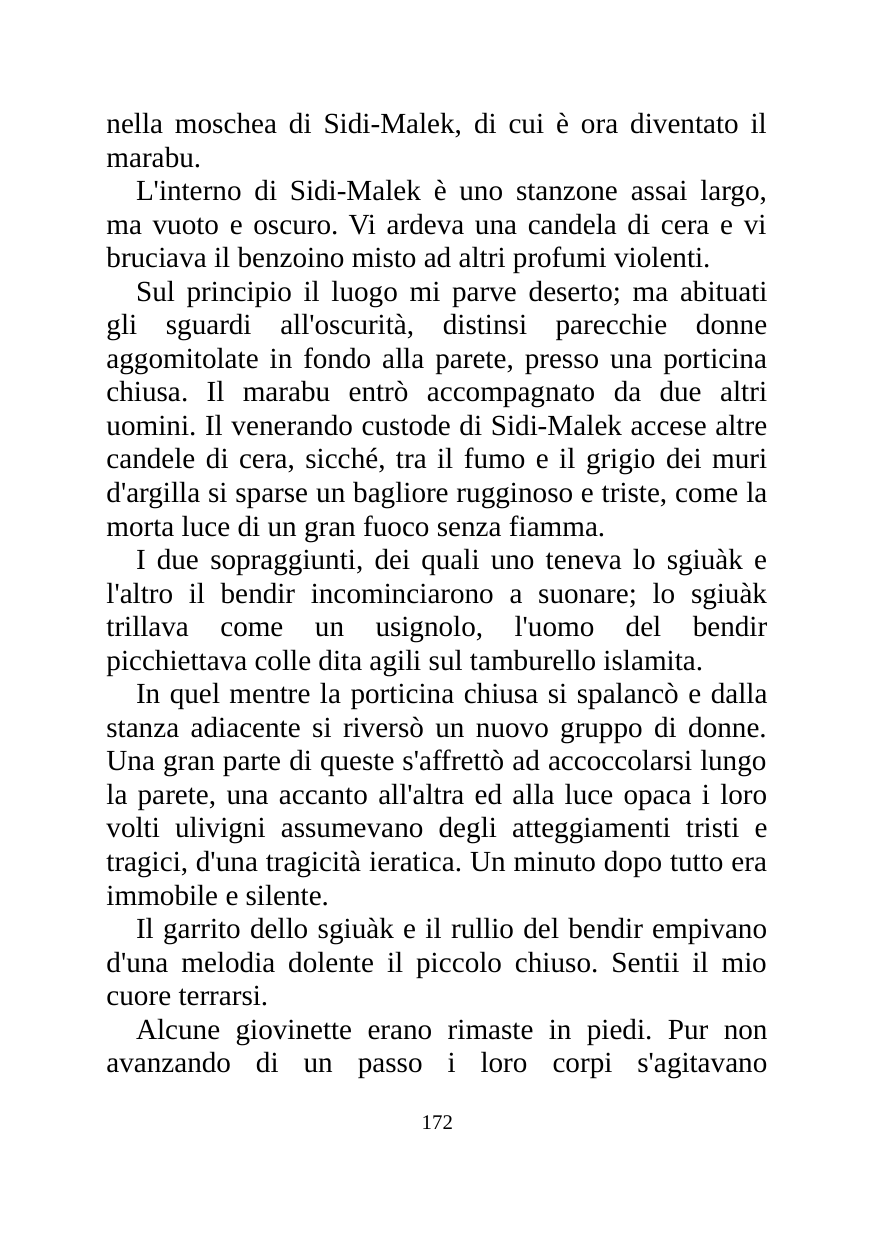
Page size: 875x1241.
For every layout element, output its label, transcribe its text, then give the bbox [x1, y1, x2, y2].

text In quel mentre la porticina chiusa si spalancò e dalla stanza adiacente si riversò un nuovo gruppo di donne. Una gran parte di queste s'affrettò ad accoccolarsi lungo la parete, una accanto all'altra ed alla luce opaca i loro volti ulivigni assumevano degli atteggiamenti tristi e tragici, d'una tragicità ieratica. Un minuto dopo tutto era immobile e silente. [106, 676, 768, 911]
text Il garrito dello sgiuàk e il rullio del bendir empivano d'una melodia dolente il piccolo chiuso. Sentii il mio cuore terrarsi. [106, 911, 768, 1012]
text Alcune giovinette erano rimaste in piedi. Pur non avanzando di un passo i loro corpi s'agitavano [106, 1012, 768, 1079]
text I due sopraggiunti, dei quali uno teneva lo sgiuàk e l'altro il bendir incominciarono a suonare; lo sgiuàk trillava come un usignolo, l'uomo del bendir picchiettava colle dita agili sul tamburello islamita. [106, 542, 768, 676]
text Sul principio il luogo mi parve deserto; ma abituati gli sguardi all'oscurità, distinsi parecchie donne aggomitolate in fondo alla parete, presso una porticina chiusa. Il marabu entrò accompagnato da due altri uomini. Il venerando custode di Sidi-Malek accese altre candele di cera, sicché, tra il fumo e il grigio dei muri d'argilla si sparse un bagliore rugginoso e triste, come la morta luce di un gran fuoco senza fiamma. [106, 274, 768, 542]
text nella moschea di Sidi-Malek, di cui è ora diventato il marabu. [106, 106, 768, 173]
text L'interno di Sidi-Malek è uno stanzone assai largo, ma vuoto e oscuro. Vi ardeva una candela di cera e vi bruciava il benzoino misto ad altri profumi violenti. [106, 173, 768, 274]
